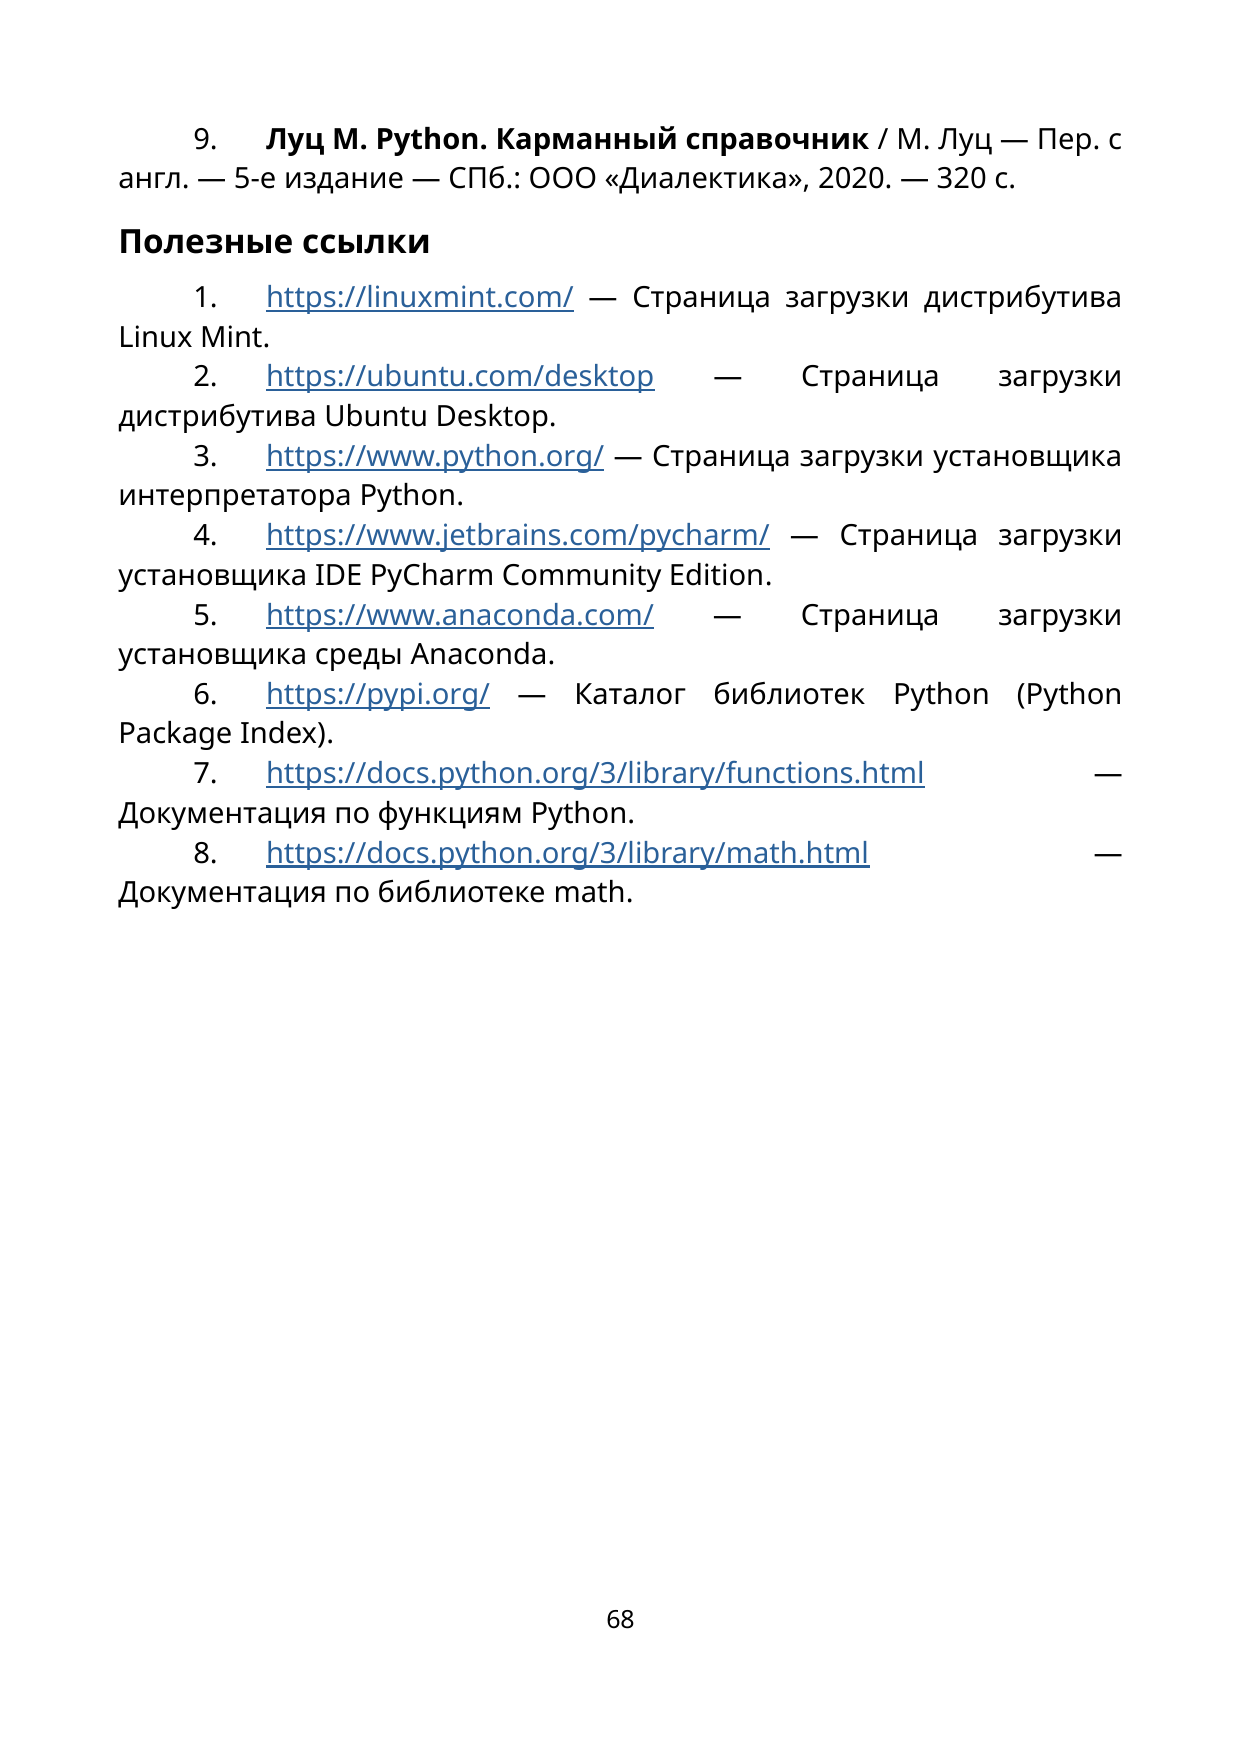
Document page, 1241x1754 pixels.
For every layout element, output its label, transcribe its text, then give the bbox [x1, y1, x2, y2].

subtitle Полезные ссылки [118, 218, 1122, 264]
list https://www.python.org/ — Страница загрузки установщика интерпретатора Python. [118, 435, 1122, 514]
list https://linuxmint.com/ — Страница загрузки дистрибутива Linux Mint. [118, 276, 1122, 356]
list https://docs.python.org/3/library/math.html — Документация по библиотеке math. [118, 832, 1122, 911]
list https://pypi.org/ — Каталог библиотек Python (Python Package Index). [118, 673, 1122, 752]
list https://www.anaconda.com/ — Страница загрузки установщика среды Anaconda. [118, 594, 1122, 673]
list https://ubuntu.com/desktop — Страница загрузки дистрибутива Ubuntu Desktop. [118, 356, 1122, 435]
list Луц М. Python. Карманный справочник / М. Луц — Пер. с англ. — 5-е издание — СПб.: ООО «Диалектика», 2020. — 320 с. [118, 118, 1122, 197]
list https://docs.python.org/3/library/functions.html — Документация по функциям Python. [118, 752, 1122, 832]
list https://www.jetbrains.com/pycharm/ — Страница загрузки установщика IDE PyCharm Community Edition. [118, 514, 1122, 594]
